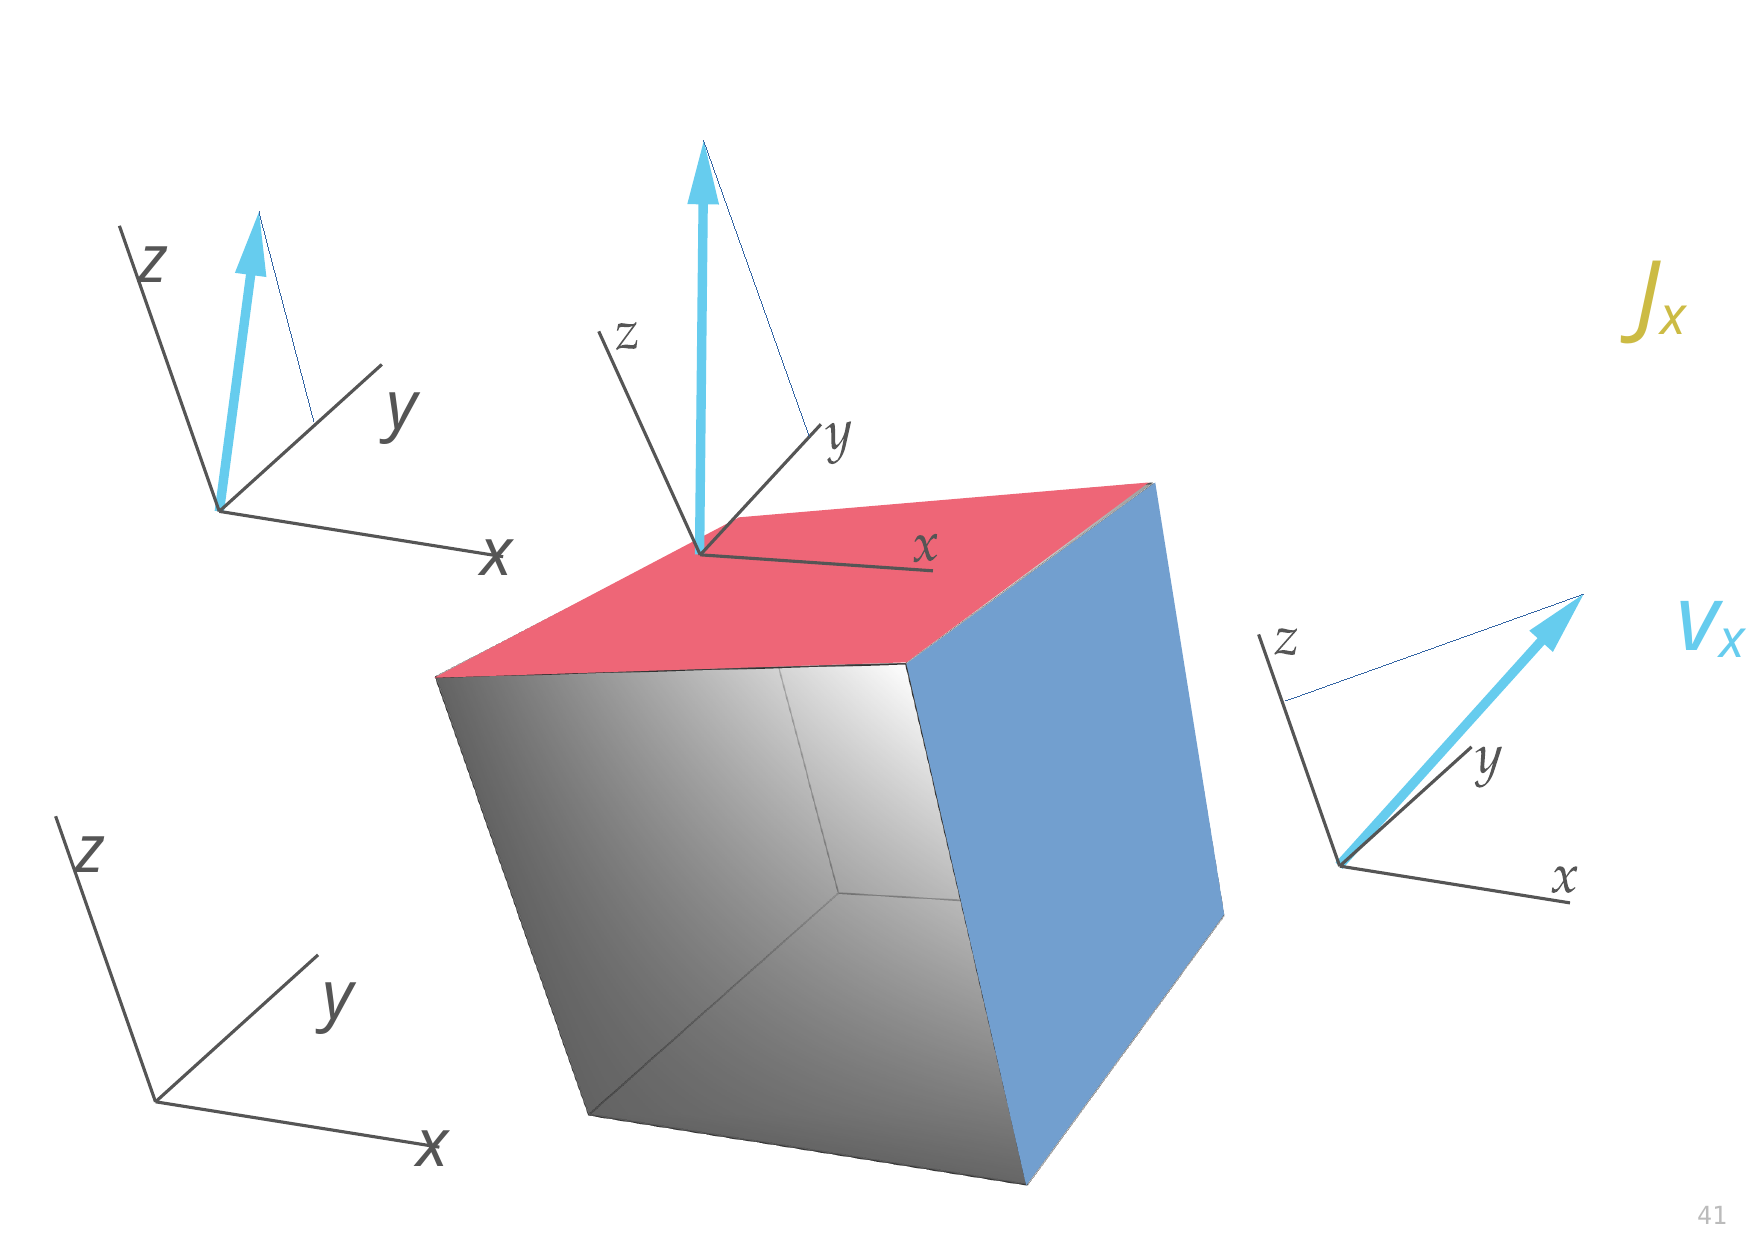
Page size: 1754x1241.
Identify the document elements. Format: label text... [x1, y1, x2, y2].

text_box z [124, 194, 163, 283]
text_box x [465, 487, 507, 577]
text_box y [371, 340, 413, 429]
text_box [434, 482, 1225, 1186]
text_box [825, 421, 852, 465]
text_box [705, 524, 725, 546]
text_box [616, 321, 638, 351]
text_box z [60, 785, 99, 874]
text_box x [401, 1078, 443, 1167]
text_box [1274, 628, 1298, 655]
text_box y [307, 930, 349, 1019]
text_box [1551, 866, 1578, 893]
text_box [1474, 746, 1502, 788]
text_box Jx [1621, 221, 1708, 329]
text_box vx [1661, 544, 1754, 652]
